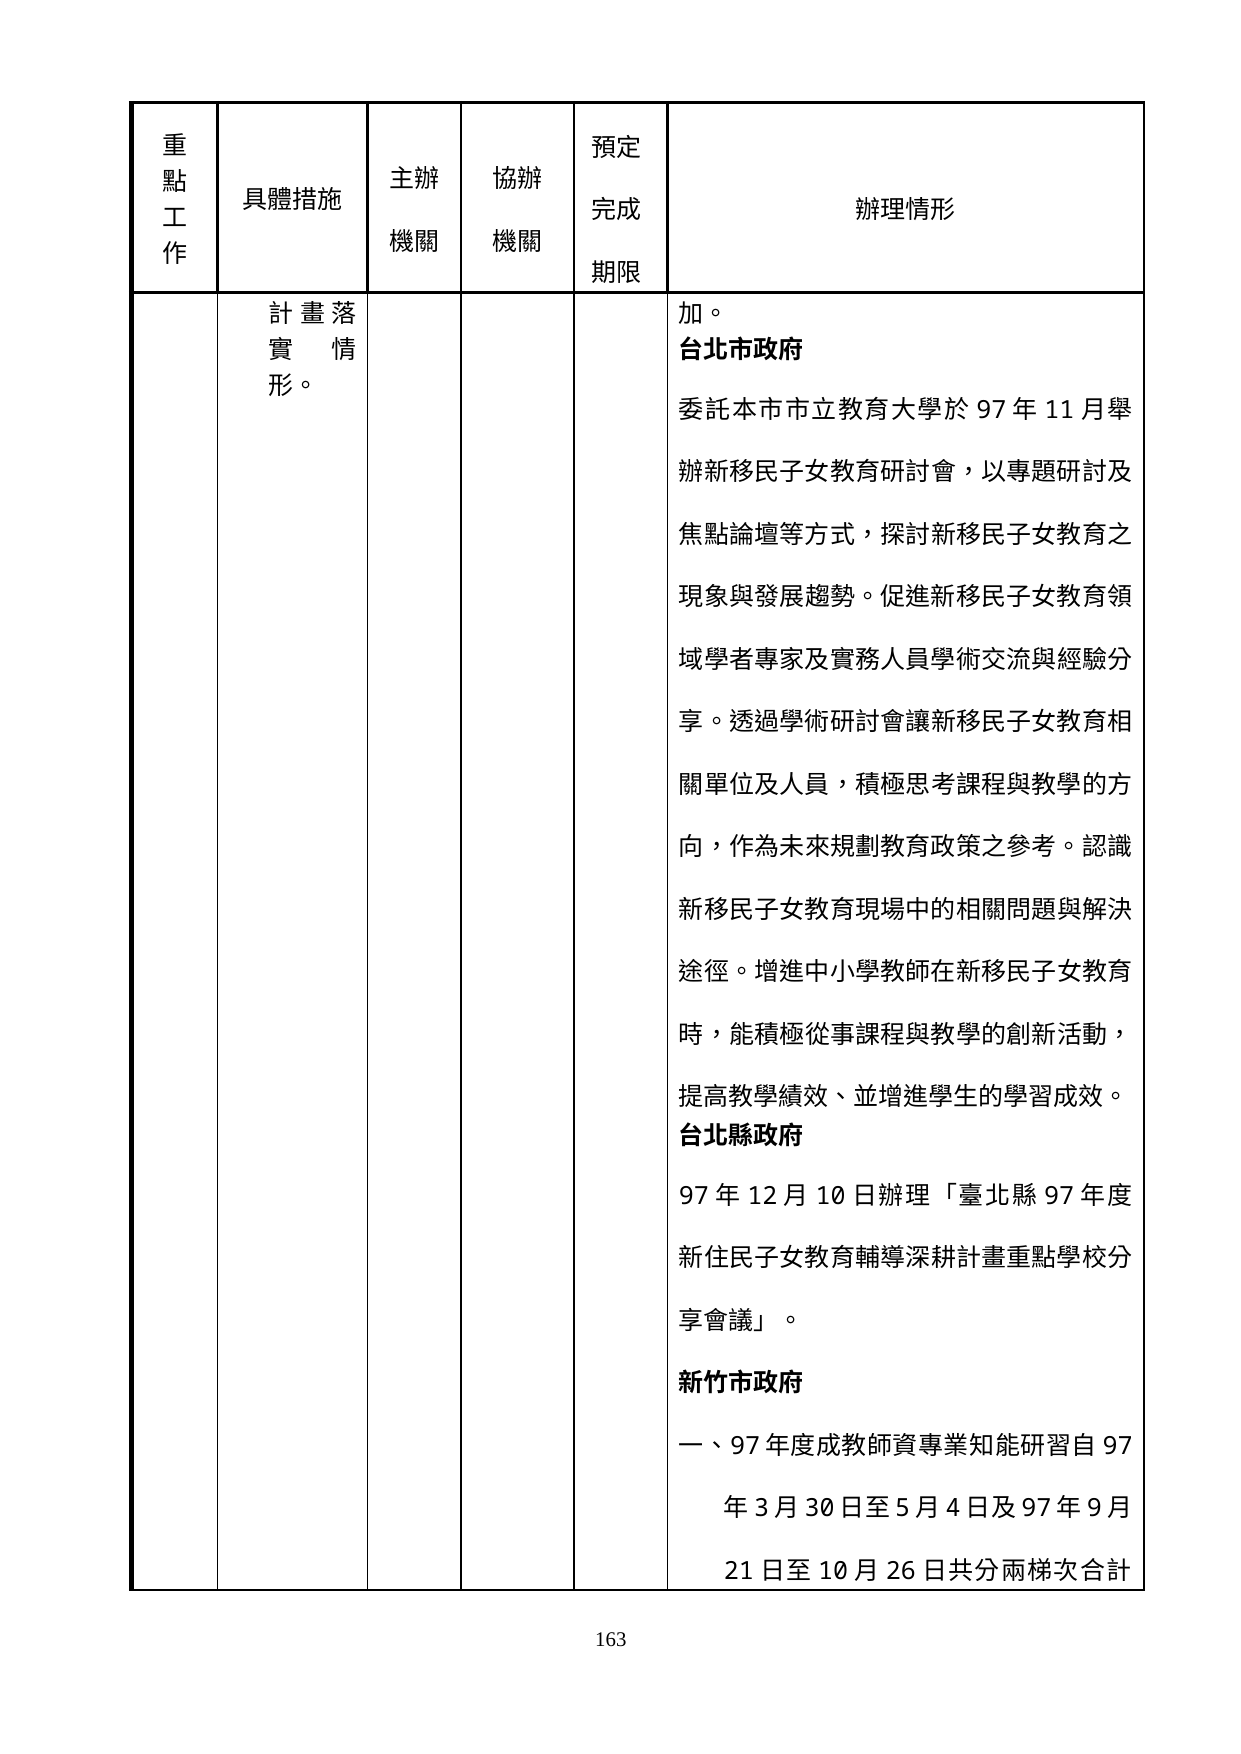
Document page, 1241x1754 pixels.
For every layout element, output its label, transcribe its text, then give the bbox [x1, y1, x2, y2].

table_header 協辦 機關 [462, 104, 573, 291]
table_cell 計畫落實情形。 [218, 294, 367, 1589]
table_cell [462, 294, 573, 1589]
table_cell [134, 294, 217, 1589]
table_header 重點工作 [134, 104, 216, 291]
table_cell 加。 台北市政府 委託本市市立教育大學於97年11月舉辦新移民子女教育研討會，以專題研討及焦點論壇等方式，探討新移民子女教育之現象與發展趨勢。促進新移民子女教育領域學者專家及實務人員學術交流與經驗分享。透過學術研討會讓新移民子女教育相關單位及人員，積極思考課程與教學的方向，作為未來規劃教育政策之參考。認識新移民子女教育現場中的相關問題與解決途徑。增進中小學教師在新移民子女教育時，能積極從事課程與教學的創新活動，提高教學績效、並增進學生的學習成效。 台北縣政府 97年12月10日辦理「臺北縣97年度新住民子女教育輔導深耕計畫重點學校分享會議」。 新竹市政府 一、97年度成教師資專業知能研習自97年3月30日至5月4日及97年9月21日至10月26日共分兩梯次合計 [668, 294, 1143, 1589]
table_header 具體措施 [219, 104, 366, 291]
table_header 主辦 機關 [369, 104, 460, 291]
table_cell [368, 294, 460, 1589]
table_cell [575, 294, 667, 1589]
table_header 辦理情形 [669, 104, 1143, 291]
table_header 預定完成期限 [575, 104, 666, 291]
